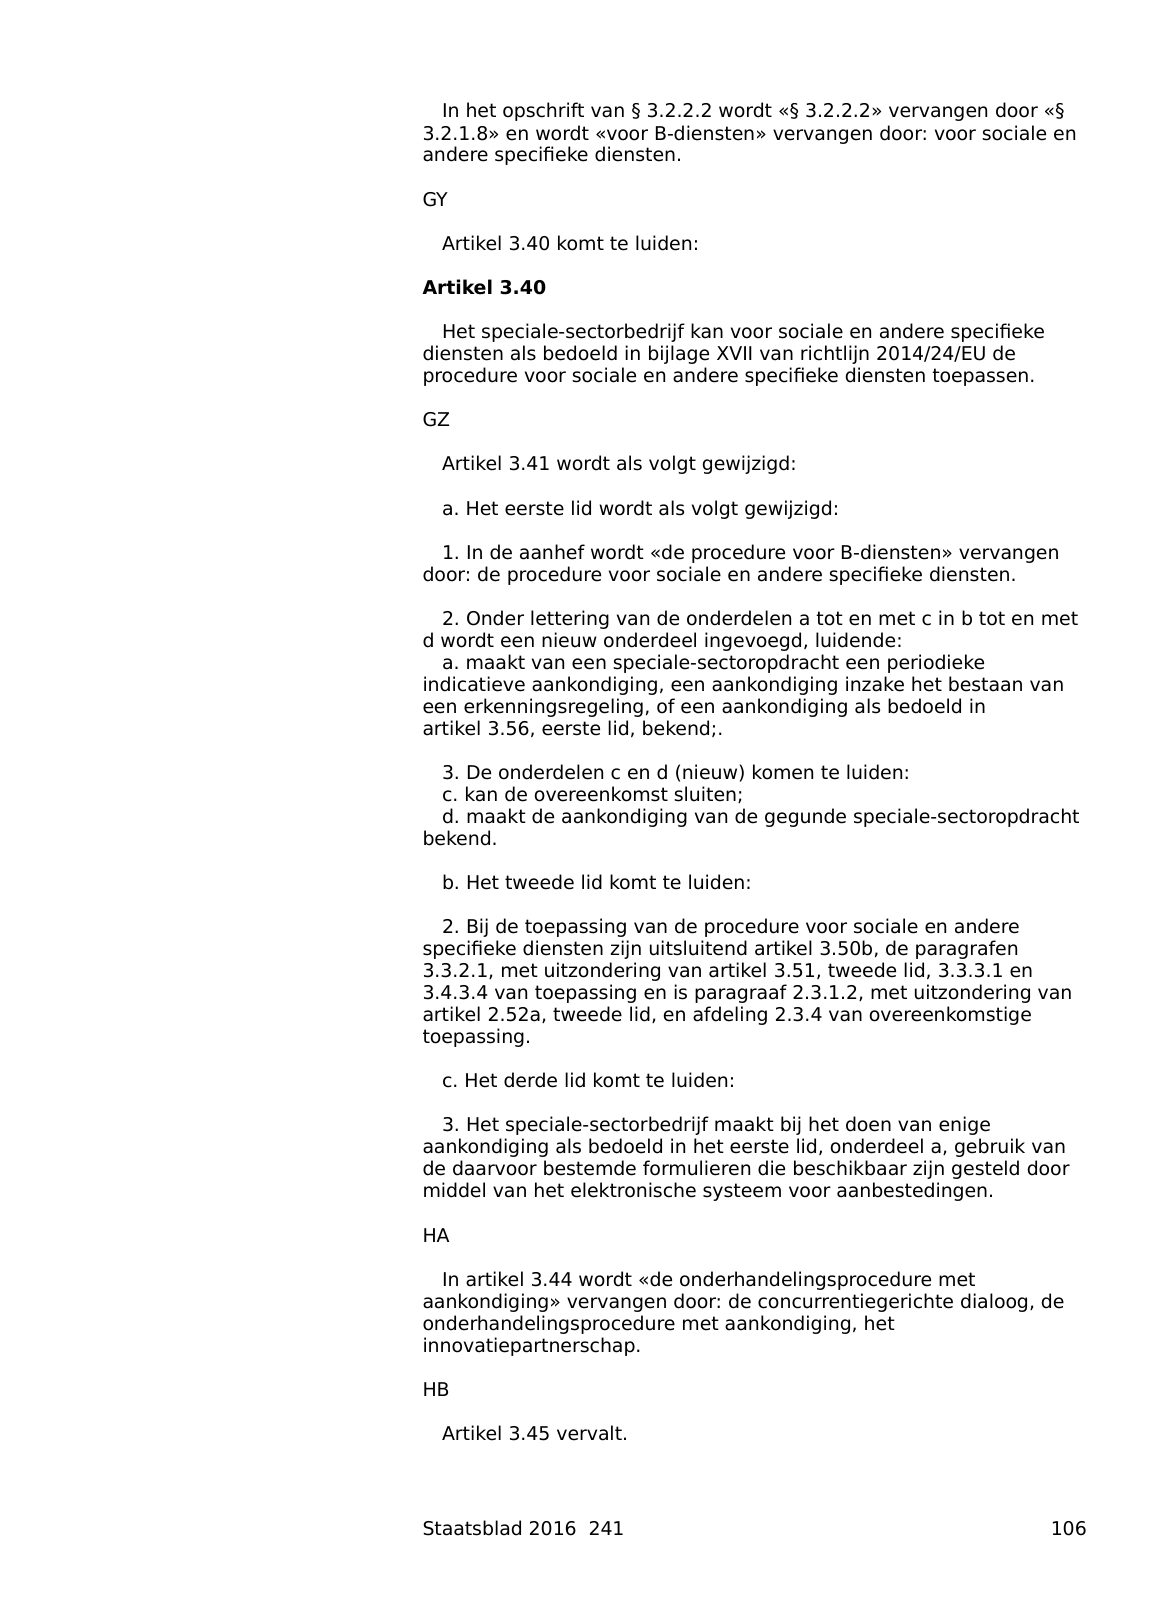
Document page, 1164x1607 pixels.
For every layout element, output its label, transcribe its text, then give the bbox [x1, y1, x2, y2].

text 3. De onderdelen c en d (nieuw) komen te luiden: [422, 762, 1087, 784]
text HA [422, 1224, 1087, 1246]
text 1. In de aanhef wordt «de procedure voor B-diensten» vervangen door: de procedure voor sociale en andere specifieke diensten. [422, 542, 1087, 586]
subtitle Artikel 3.40 [422, 277, 1087, 299]
text In het opschrift van § 3.2.2.2 wordt «§ 3.2.2.2» vervangen door «§ 3.2.1.8» en wordt «voor B-diensten» vervangen door: voor sociale en andere specifieke diensten. [422, 100, 1087, 166]
text 3. Het speciale-sectorbedrijf maakt bij het doen van enige aankondiging als bedoeld in het eerste lid, onderdeel a, gebruik van de daarvoor bestemde formulieren die beschikbaar zijn gesteld door middel van het elektronische systeem voor aanbestedingen. [422, 1114, 1087, 1202]
text c. Het derde lid komt te luiden: [422, 1070, 1087, 1092]
text GZ [422, 409, 1087, 431]
text Artikel 3.40 komt te luiden: [422, 233, 1087, 255]
text c. kan de overeenkomst sluiten; [422, 784, 1087, 806]
text GY [422, 188, 1087, 211]
text Artikel 3.41 wordt als volgt gewijzigd: [422, 453, 1087, 475]
text d. maakt de aankondiging van de gegunde speciale-sectoropdracht bekend. [422, 806, 1087, 850]
text 2. Bij de toepassing van de procedure voor sociale en andere specifieke diensten zijn uitsluitend artikel 3.50b, de paragrafen 3.3.2.1, met uitzondering van artikel 3.51, tweede lid, 3.3.3.1 en 3.4.3.4 van toepassing en is paragraaf 2.3.1.2, met uitzondering van artikel 2.52a, tweede lid, en afdeling 2.3.4 van overeenkomstige toepassing. [422, 916, 1087, 1048]
text 2. Onder lettering van de onderdelen a tot en met c in b tot en met d wordt een nieuw onderdeel ingevoegd, luidende: [422, 608, 1087, 652]
text a. maakt van een speciale-sectoropdracht een periodieke indicatieve aankondiging, een aankondiging inzake het bestaan van een erkenningsregeling, of een aankondiging als bedoeld in artikel 3.56, eerste lid, bekend;. [422, 652, 1087, 740]
text In artikel 3.44 wordt «de onderhandelingsprocedure met aankondiging» vervangen door: de concurrentiegerichte dialoog, de onderhandelingsprocedure met aankondiging, het innovatiepartnerschap. [422, 1269, 1087, 1357]
text Het speciale-sectorbedrijf kan voor sociale en andere specifieke diensten als bedoeld in bijlage XVII van richtlijn 2014/24/EU de procedure voor sociale en andere specifieke diensten toepassen. [422, 321, 1087, 387]
text a. Het eerste lid wordt als volgt gewijzigd: [422, 497, 1087, 519]
text Artikel 3.45 vervalt. [422, 1423, 1087, 1445]
text HB [422, 1379, 1087, 1401]
text b. Het tweede lid komt te luiden: [422, 872, 1087, 894]
